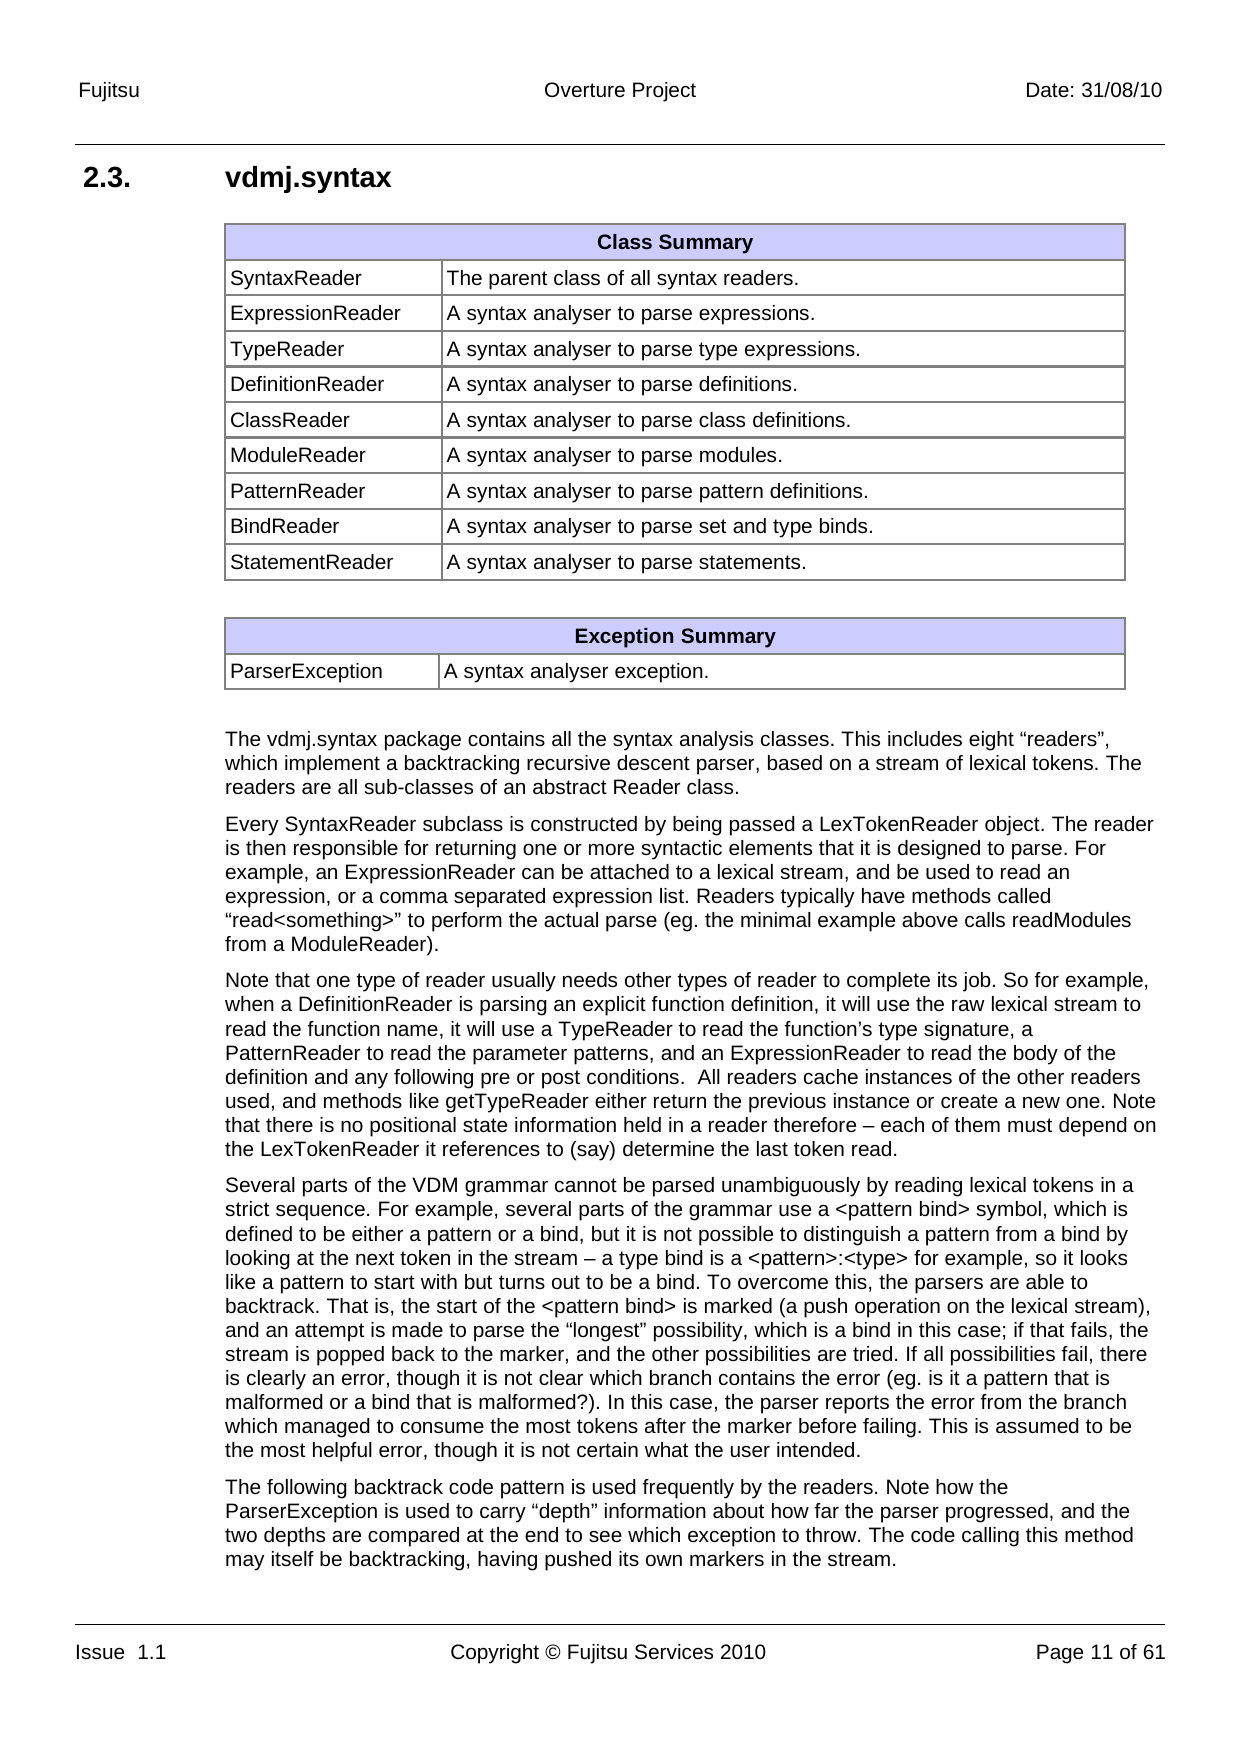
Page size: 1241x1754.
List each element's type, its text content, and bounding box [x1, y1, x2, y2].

table_cell A syntax analyser exception. [440, 655, 1124, 688]
table_cell PatternReader [226, 474, 441, 507]
table_cell A syntax analyser to parse class definitions. [443, 403, 1124, 436]
table_cell ClassReader [226, 403, 441, 436]
table_cell A syntax analyser to parse definitions. [443, 368, 1124, 401]
table_cell BindReader [226, 510, 441, 543]
table_header Exception Summary [226, 619, 1124, 653]
table_cell StatementReader [226, 545, 441, 578]
table_cell A syntax analyser to parse type expressions. [443, 332, 1124, 365]
text The vdmj.syntax package contains all the syntax analysis classes. This includes eight “readers”, which implement a backtracking recursive descent parser, based on a stream of lexical tokens. The readers are all sub-classes of an abstract Reader class. [225, 727, 1165, 799]
subtitle vdmj.syntax [75, 160, 1165, 193]
table_cell The parent class of all syntax readers. [443, 261, 1124, 294]
table_cell ParserException [226, 655, 438, 688]
table_cell A syntax analyser to parse expressions. [443, 296, 1124, 330]
text The following backtrack code pattern is used frequently by the readers. Note how the ParserException is used to carry “depth” information about how far the parser progressed, and the two depths are compared at the end to see which exception to throw. The code calling this method may itself be backtracking, having pushed its own markers in the stream. [225, 1474, 1165, 1571]
table_cell TypeReader [226, 332, 441, 365]
table_cell A syntax analyser to parse modules. [443, 439, 1124, 472]
text Note that one type of reader usually needs other types of reader to complete its job. So for example, when a DefinitionReader is parsing an explicit function definition, it will use the raw lexical stream to read the function name, it will use a TypeReader to read the function’s type signature, a PatternReader to read the parameter patterns, and an ExpressionReader to read the body of the definition and any following pre or post conditions. All readers cache instances of the other readers used, and methods like getTypeReader either return the previous instance or create a new one. Note that there is no positional state information held in a reader therefore – each of them must depend on the LexTokenReader it references to (say) determine the last token read. [225, 968, 1165, 1161]
table_cell DefinitionReader [226, 368, 441, 401]
table_cell A syntax analyser to parse set and type binds. [443, 510, 1124, 543]
text Several parts of the VDM grammar cannot be parsed unambiguously by reading lexical tokens in a strict sequence. For example, several parts of the grammar use a <pattern bind> symbol, which is defined to be either a pattern or a bind, but it is not possible to distinguish a pattern from a bind by looking at the next token in the stream – a type bind is a <pattern>:<type> for example, so it looks like a pattern to start with but turns out to be a bind. To overcome this, the parsers are able to backtrack. That is, the start of the <pattern bind> is marked (a push operation on the lexical stream), and an attempt is made to parse the “longest” possibility, which is a bind in this case; if that fails, the stream is popped back to the marker, and the other possibilities are tried. If all possibilities fail, there is clearly an error, though it is not clear which branch contains the error (eg. is it a pattern that is malformed or a bind that is malformed?). In this case, the parser reports the error from the branch which managed to consume the most tokens after the marker before failing. This is assumed to be the most helpful error, though it is not certain what the user intended. [225, 1173, 1165, 1462]
table_cell ExpressionReader [226, 296, 441, 330]
table_cell SyntaxReader [226, 261, 441, 294]
table_header Class Summary [226, 225, 1124, 259]
table_cell A syntax analyser to parse statements. [443, 545, 1124, 578]
table_cell A syntax analyser to parse pattern definitions. [443, 474, 1124, 507]
table_cell ModuleReader [226, 439, 441, 472]
text Every SyntaxReader subclass is constructed by being passed a LexTokenReader object. The reader is then responsible for returning one or more syntactic elements that it is designed to parse. For example, an ExpressionReader can be attached to a lexical stream, and be used to read an expression, or a comma separated expression list. Readers typically have methods called “read<something>” to perform the actual parse (eg. the minimal example above calls readModules from a ModuleReader). [225, 811, 1165, 956]
